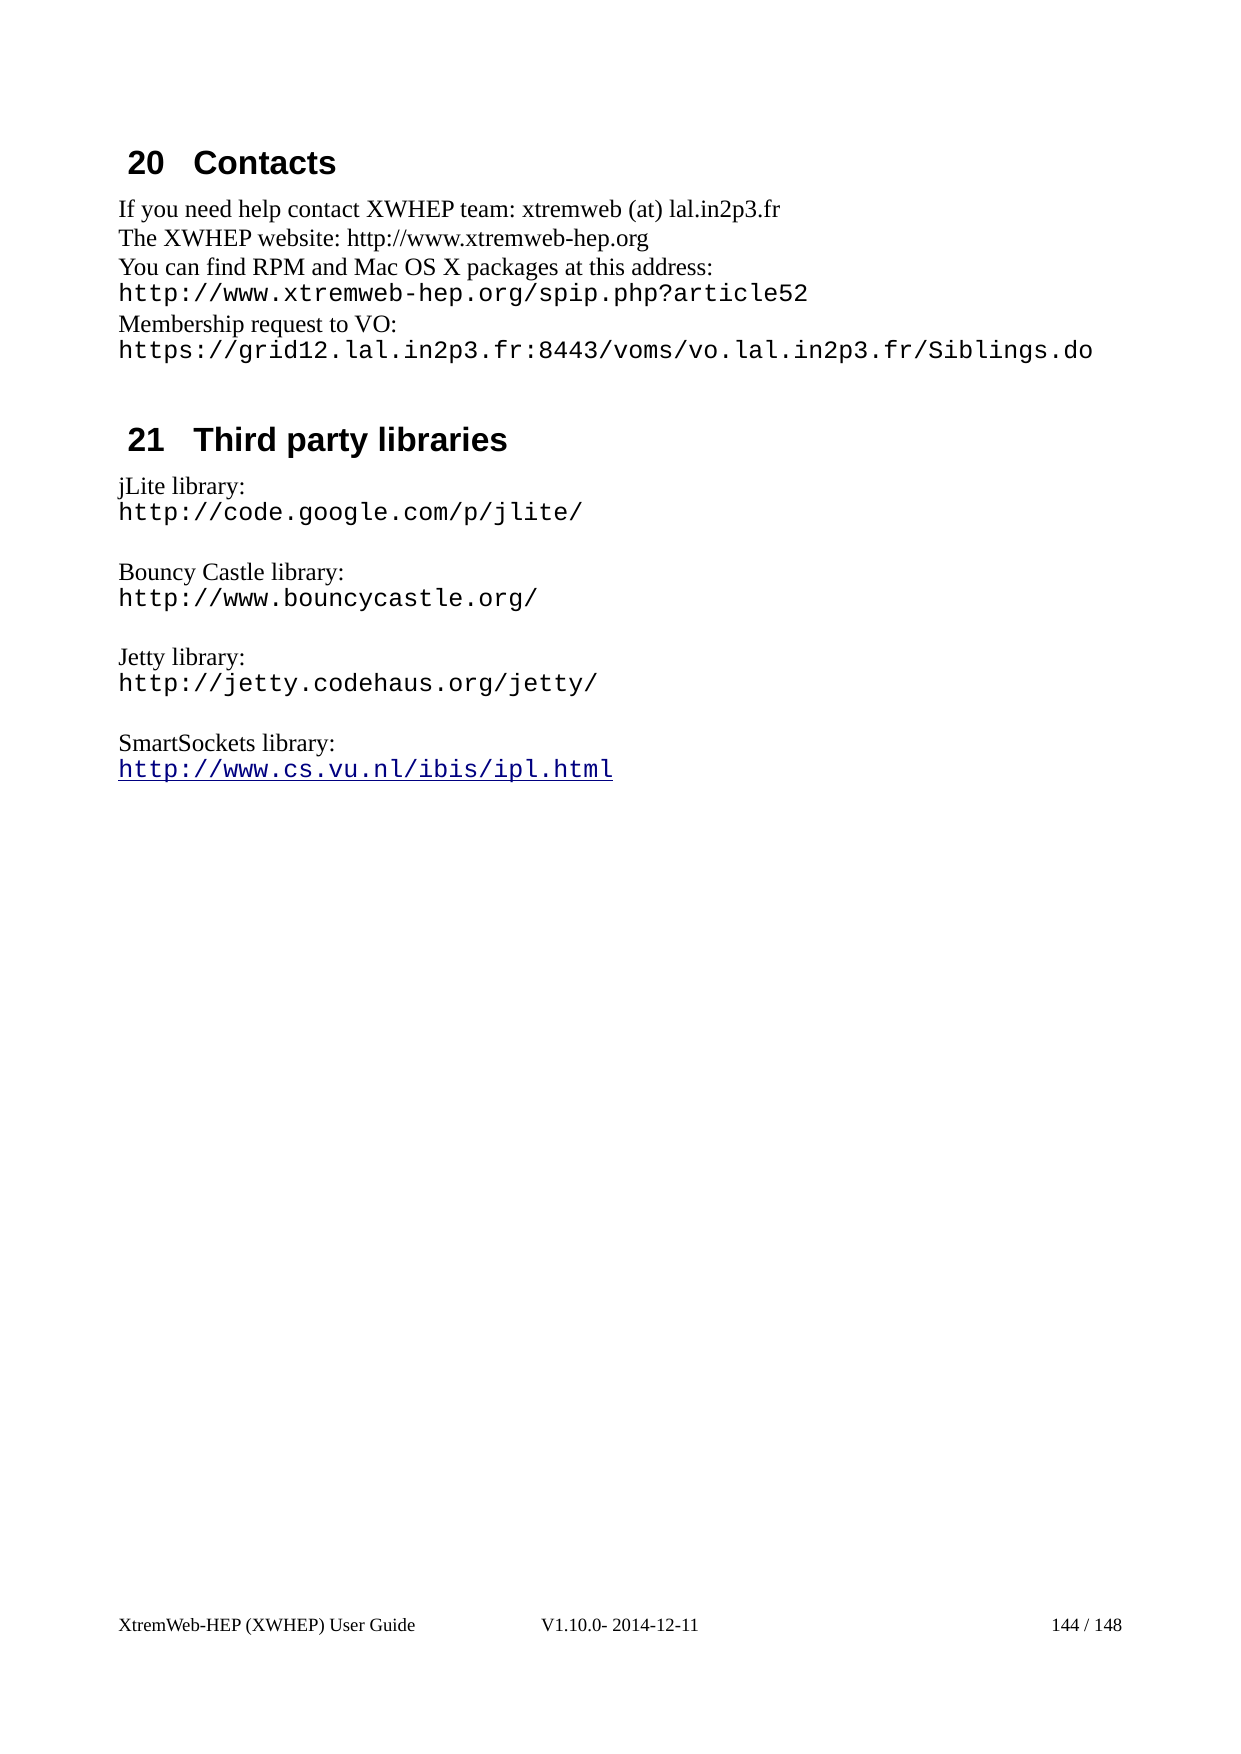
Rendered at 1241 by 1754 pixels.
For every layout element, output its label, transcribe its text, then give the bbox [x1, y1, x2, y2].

text SmartSockets library: [118, 728, 1122, 757]
text Jetty library: [118, 642, 1122, 671]
text jLite library: [118, 471, 1122, 499]
subtitle Third party libraries [118, 420, 1122, 458]
text http://www.xtremweb-hep.org/spip.php?article52 [118, 281, 1122, 309]
text https://grid12.lal.in2p3.fr:8443/voms/vo.lal.in2p3.fr/Siblings.do [118, 338, 1122, 366]
text http://jetty.codehaus.org/jetty/ [118, 671, 1122, 699]
text You can find RPM and Mac OS X packages at this address: [118, 252, 1122, 281]
text If you need help contact XWHEP team: xtremweb (at) lal.in2p3.fr [118, 194, 1122, 223]
text Membership request to VO: [118, 309, 1122, 338]
text Bouncy Castle library: [118, 557, 1122, 585]
text http://www.cs.vu.nl/ibis/ipl.html [118, 757, 1122, 785]
text The XWHEP website: http://www.xtremweb-hep.org [118, 223, 1122, 252]
text http://code.google.com/p/jlite/ [118, 499, 1122, 528]
subtitle Contacts [118, 143, 1122, 182]
text http://www.bouncycastle.org/ [118, 585, 1122, 614]
